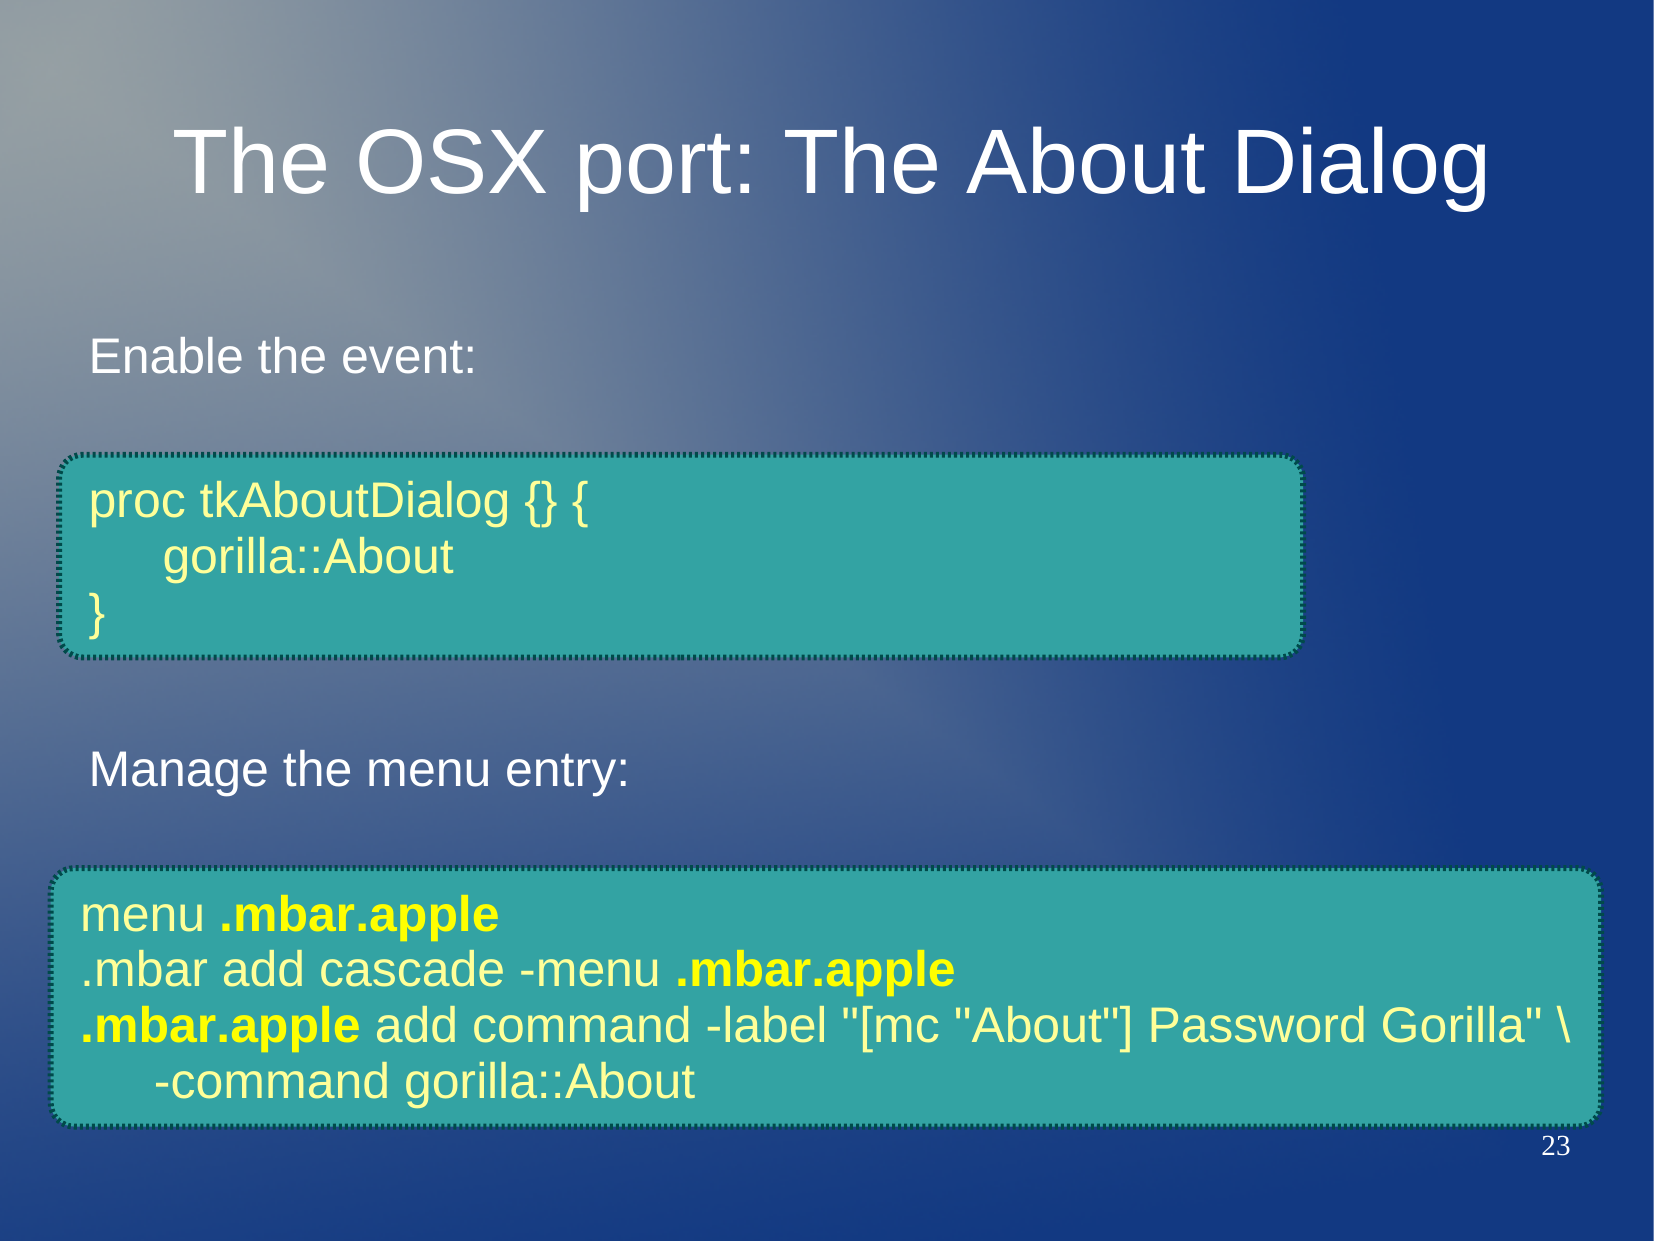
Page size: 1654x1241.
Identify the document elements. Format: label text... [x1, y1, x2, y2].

text_box [147, 683, 1418, 868]
text_box proc tkAboutDialog {} { gorilla::About } [59, 454, 1304, 658]
picture [0, 0, 1654, 1241]
title The OSX port: The About Dialog [88, 58, 1577, 266]
text_box menu .mbar.apple .mbar add cascade -menu .mbar.apple .mbar.apple add command -label "[mc "About"] Password Gorilla" \ -command gorilla::About [50, 868, 1602, 1127]
text_box Enable the event: [88, 328, 1123, 384]
text_box Manage the menu entry: [88, 741, 1270, 798]
